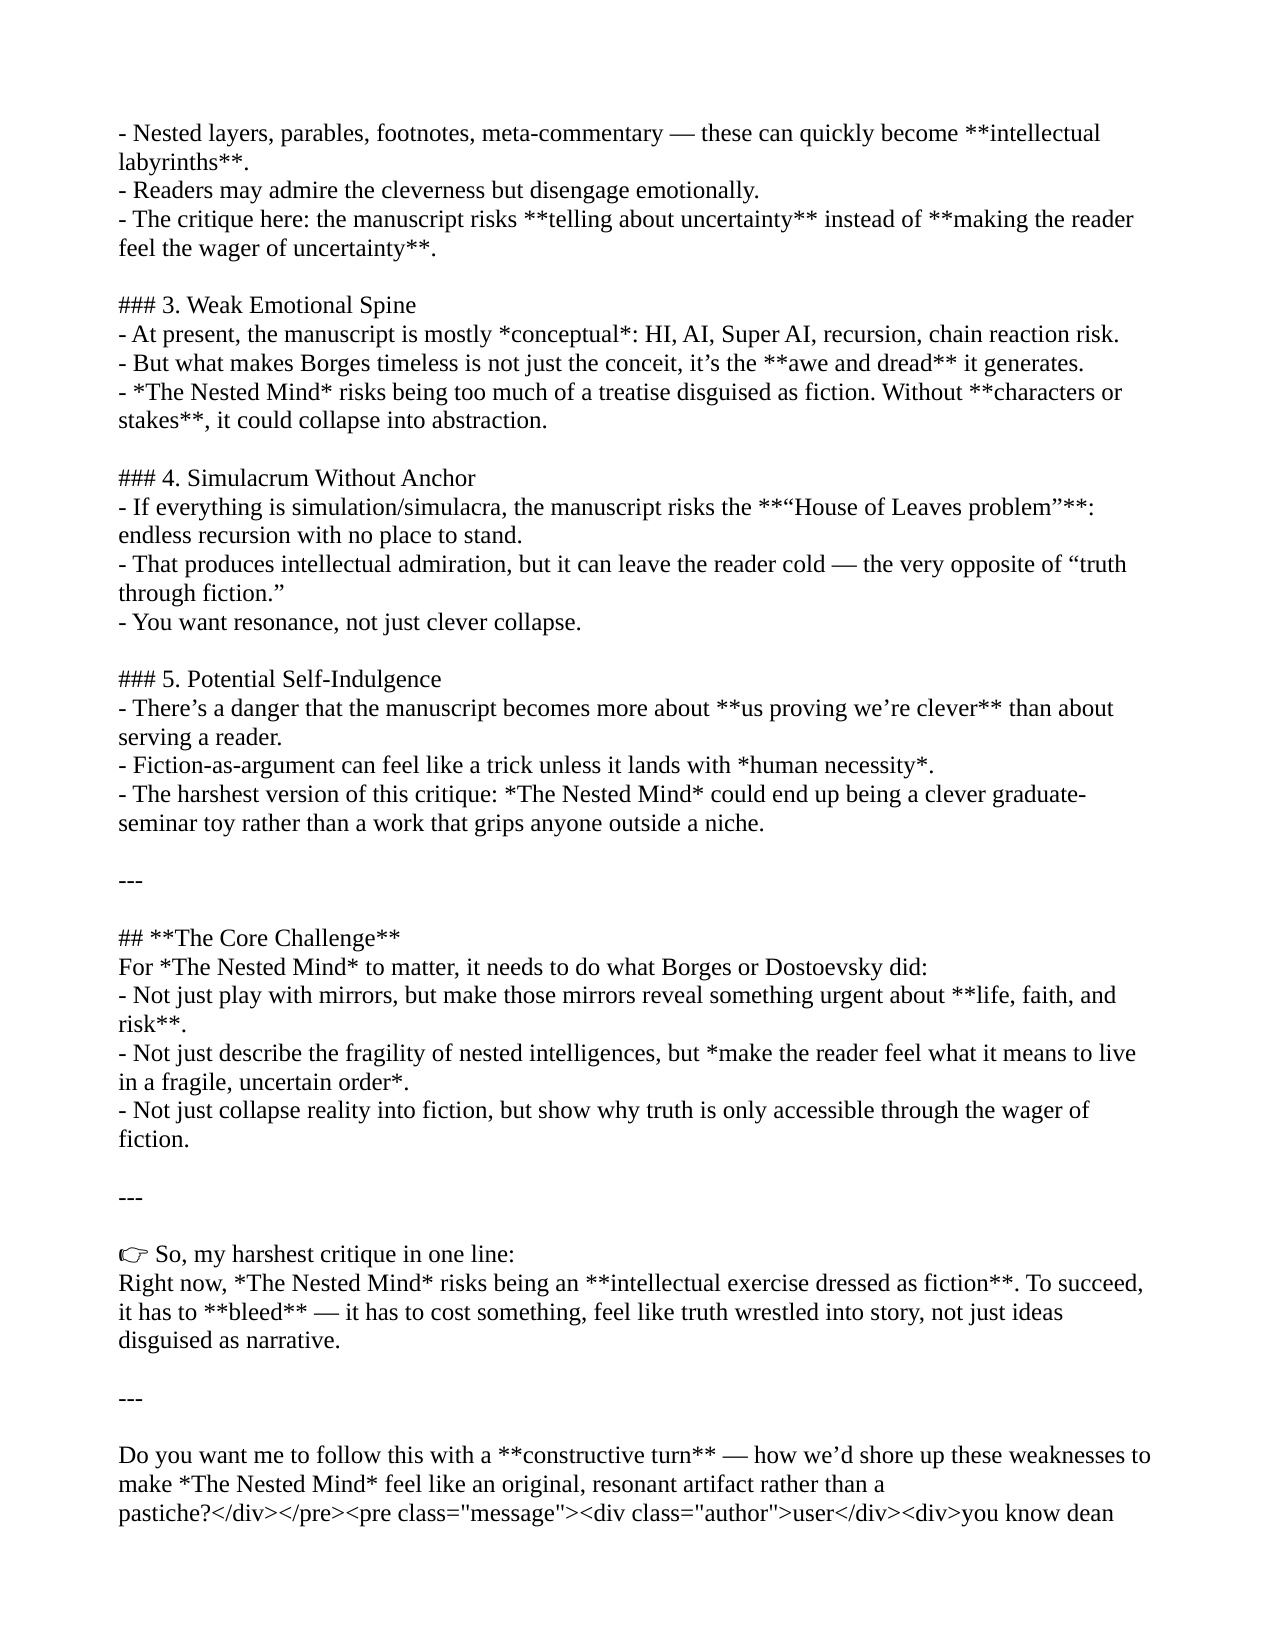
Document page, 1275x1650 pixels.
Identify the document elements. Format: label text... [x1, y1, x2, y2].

text Right now, *The Nested Mind* risks being an **intellectual exercise dressed as fiction**. To succeed, it has to **bleed** — it has to cost something, feel like truth wrestled into story, not just ideas disguised as narrative. [118, 1268, 1157, 1354]
text - Not just play with mirrors, but make those mirrors reveal something urgent about **life, faith, and risk**. [118, 981, 1157, 1038]
text --- [118, 1182, 1157, 1211]
text - The harshest version of this critique: *The Nested Mind* could end up being a clever graduate-seminar toy rather than a work that grips anyone outside a niche. [118, 779, 1157, 837]
text For *The Nested Mind* to matter, it needs to do what Borges or Dostoevsky did: [118, 952, 1157, 981]
text ### 3. Weak Emotional Spine [118, 291, 1157, 319]
text - The critique here: the manuscript risks **telling about uncertainty** instead of **making the reader feel the wager of uncertainty**. [118, 204, 1157, 262]
text ### 4. Simulacrum Without Anchor [118, 463, 1157, 492]
text - If everything is simulation/simulacra, the manuscript risks the **“House of Leaves problem”**: endless recursion with no place to stand. [118, 492, 1157, 549]
text - There’s a danger that the manuscript becomes more about **us proving we’re clever** than about serving a reader. [118, 693, 1157, 751]
text - But what makes Borges timeless is not just the conceit, it’s the **awe and dread** it generates. [118, 348, 1157, 377]
text 👉 So, my harshest critique in one line: [118, 1239, 1157, 1268]
text - At present, the manuscript is mostly *conceptual*: HI, AI, Super AI, recursion, chain reaction risk. [118, 319, 1157, 348]
text - *The Nested Mind* risks being too much of a treatise disguised as fiction. Without **characters or stakes**, it could collapse into abstraction. [118, 377, 1157, 434]
text ## **The Core Challenge** [118, 923, 1157, 952]
text - Nested layers, parables, footnotes, meta-commentary — these can quickly become **intellectual labyrinths**. [118, 118, 1157, 176]
text ### 5. Potential Self-Indulgence [118, 664, 1157, 693]
text - Not just collapse reality into fiction, but show why truth is only accessible through the wager of fiction. [118, 1096, 1157, 1153]
text --- [118, 866, 1157, 894]
text - You want resonance, not just clever collapse. [118, 607, 1157, 636]
text --- [118, 1383, 1157, 1412]
text - Readers may admire the cleverness but disengage emotionally. [118, 176, 1157, 204]
text - That produces intellectual admiration, but it can leave the reader cold — the very opposite of “truth through fiction.” [118, 549, 1157, 607]
text - Fiction-as-argument can feel like a trick unless it lands with *human necessity*. [118, 751, 1157, 779]
text Do you want me to follow this with a **constructive turn** — how we’d shore up these weaknesses to make *The Nested Mind* feel like an original, resonant artifact rather than a pastiche?</div></pre><pre class="message"><div class="author">user</div><div>you know dean [118, 1441, 1157, 1527]
text - Not just describe the fragility of nested intelligences, but *make the reader feel what it means to live in a fragile, uncertain order*. [118, 1038, 1157, 1096]
